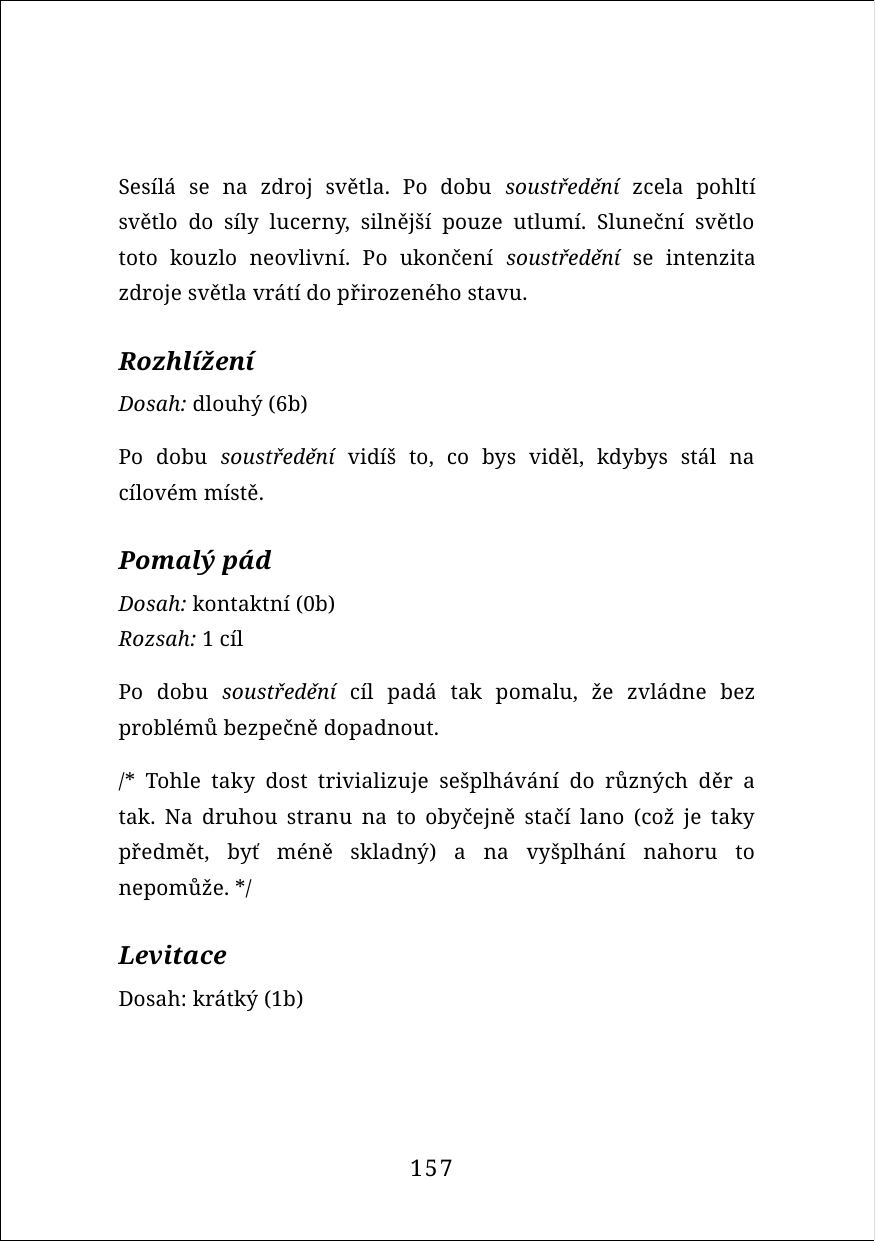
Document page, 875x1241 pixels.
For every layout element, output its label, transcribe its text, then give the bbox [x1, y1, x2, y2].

text Dosah: kontaktní (0b) Rozsah: 1 cíl [118, 589, 756, 653]
text Dosah: krátký (1b) [118, 984, 756, 1012]
text /* Tohle taky dost trivializuje sešplhávání do různých děr a tak. Na druhou stranu na to obyčejně stačí lano (což je taky předmět, byť méně skladný) a na vyšplhání nahoru to nepomůže. */ [118, 766, 756, 901]
subtitle Pomalý pád [118, 543, 756, 577]
text Sesílá se na zdroj světla. Po dobu soustředění zcela pohltí světlo do síly lucerny, silnější pouze utlumí. Sluneční světlo toto kouzlo neovlivní. Po ukončení soustředění se intenzita zdroje světla vrátí do přirozeného stavu. [118, 172, 756, 307]
subtitle Levitace [118, 938, 756, 972]
text Po dobu soustředění cíl padá tak pomalu, že zvládne bez problémů bezpečně dopadnout. [118, 677, 756, 741]
text Po dobu soustředění vidíš to, co bys viděl, kdybys stál na cílovém místě. [118, 442, 756, 506]
subtitle Rozhlížení [118, 343, 756, 377]
text Dosah: dlouhý (6b) [118, 389, 756, 418]
